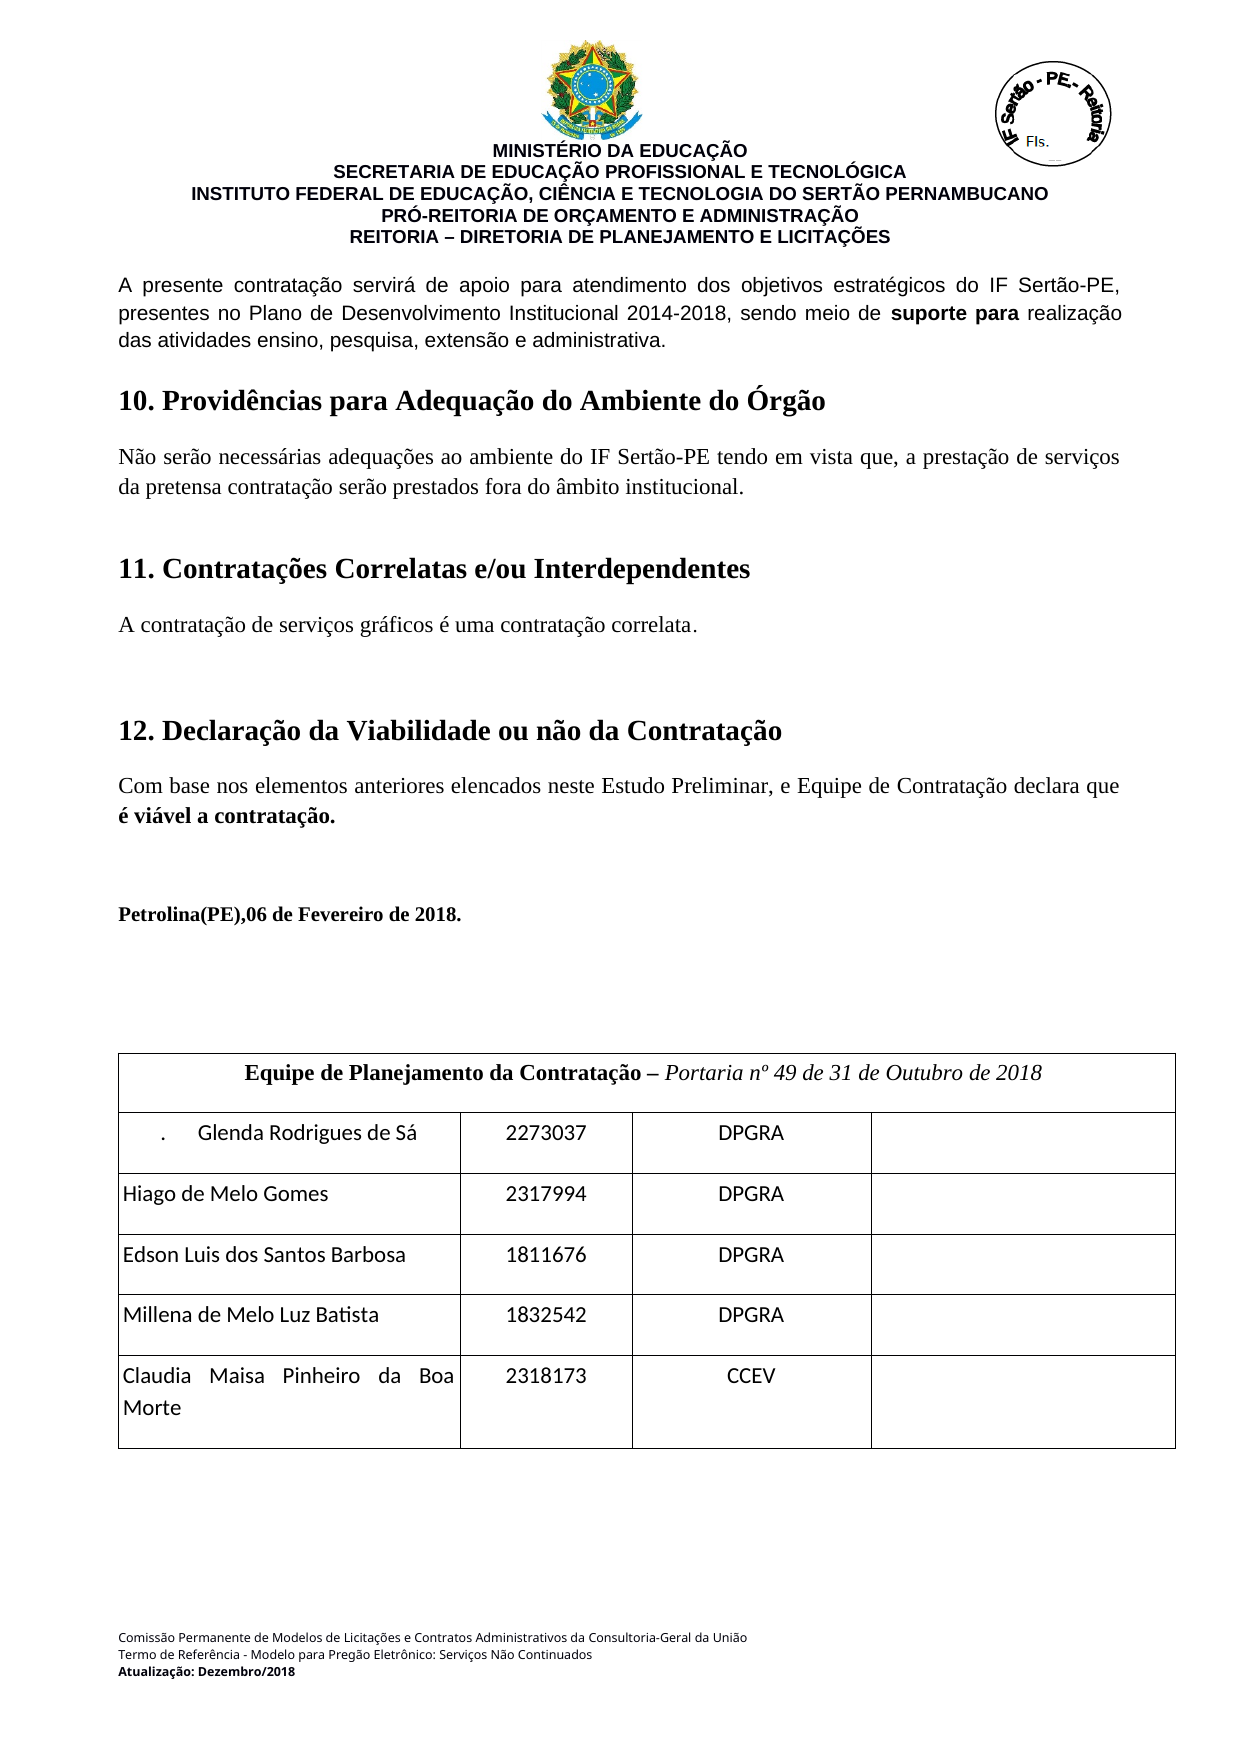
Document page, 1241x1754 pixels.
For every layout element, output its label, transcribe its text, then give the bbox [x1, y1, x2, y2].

table_cell Millena de Melo Luz Batista [119, 1295, 460, 1355]
table_cell [872, 1113, 1175, 1173]
table_cell 1811676 [461, 1235, 632, 1294]
table_cell 2317994 [461, 1174, 632, 1233]
table_cell Hiago de Melo Gomes [119, 1174, 460, 1233]
table_cell Edson Luis dos Santos Barbosa [119, 1235, 460, 1294]
table_header Equipe de Planejamento da Contratação – Portaria nº 49 de 31 de Outubro de 2018 [119, 1054, 1175, 1112]
table_cell [872, 1235, 1175, 1294]
table_cell Glenda Rodrigues de Sá [119, 1113, 460, 1173]
table_cell DPGRA [633, 1113, 871, 1173]
table_cell [872, 1295, 1175, 1355]
table_cell 1832542 [461, 1295, 632, 1355]
text A contratação de serviços gráficos é uma contratação correlata. [118, 611, 1122, 637]
table_cell 2273037 [461, 1113, 632, 1173]
picture [541, 40, 643, 140]
table_cell DPGRA [633, 1235, 871, 1294]
text Petrolina(PE),06 de Fevereiro de 2018. [118, 902, 1122, 926]
text 11. Contratações Correlatas e/ou Interdependentes [118, 552, 1122, 585]
table_cell [872, 1174, 1175, 1233]
text Não serão necessárias adequações ao ambiente do IF Sertão-PE tendo em vista que, a prestação de serviços da pretensa contratação serão prestados fora do âmbito institucional. [118, 443, 1122, 499]
text 12. Declaração da Viabilidade ou não da Contratação [118, 713, 1122, 747]
table_cell CCEV [633, 1356, 871, 1448]
table_cell Claudia Maisa Pinheiro da Boa Morte [119, 1356, 460, 1448]
picture [988, 51, 1117, 171]
table_cell [872, 1356, 1175, 1448]
text A presente contratação servirá de apoio para atendimento dos objetivos estratégicos do IF Sertão-PE, presentes no Plano de Desenvolvimento Institucional 2014-2018, sendo meio de suporte para realização das atividades ensino, pesquisa, extensão e administrativa. [118, 273, 1122, 352]
text Com base nos elementos anteriores elencados neste Estudo Preliminar, e Equipe de Contratação declara que é viável a contratação. [118, 772, 1122, 829]
table_cell DPGRA [633, 1174, 871, 1233]
table_cell 2318173 [461, 1356, 632, 1448]
table_cell DPGRA [633, 1295, 871, 1355]
text 10. Providências para Adequação do Ambiente do Órgão [118, 383, 1122, 417]
